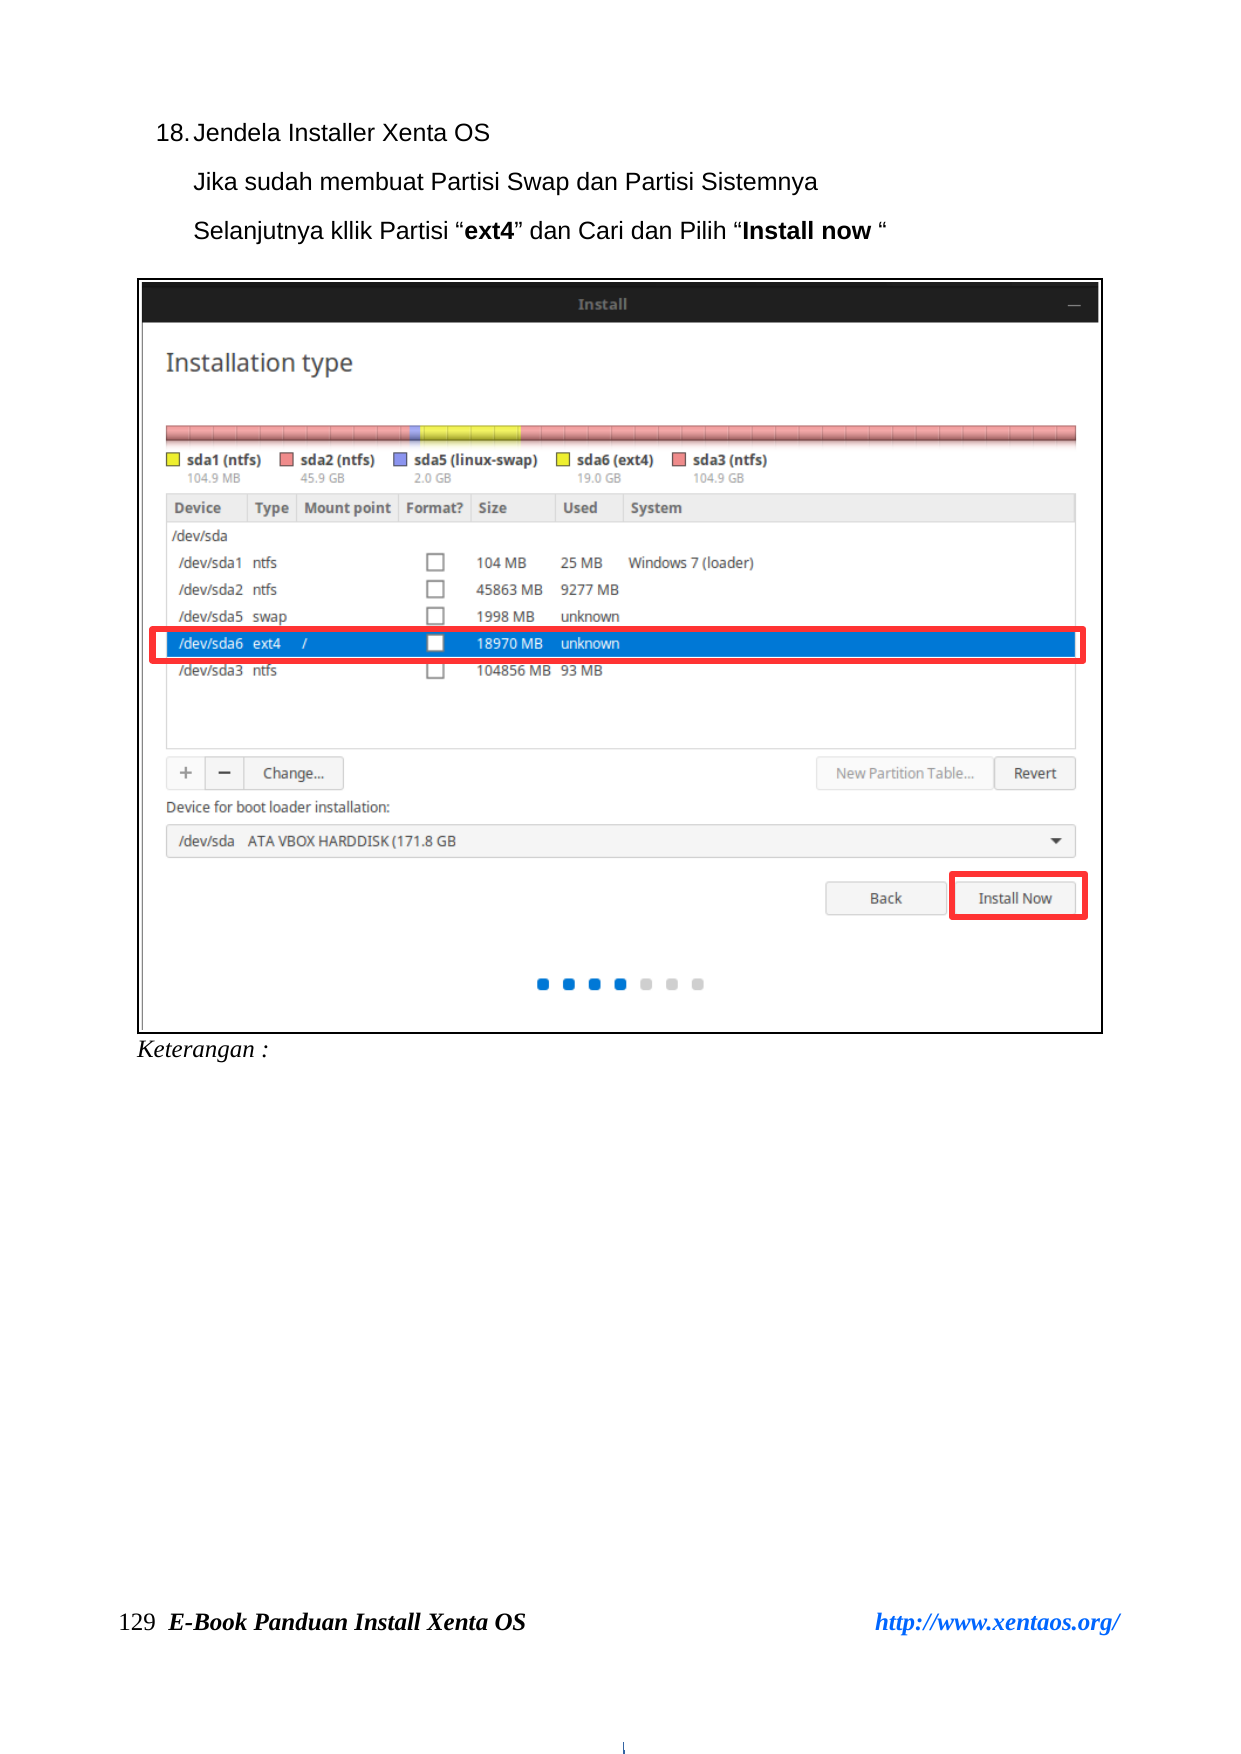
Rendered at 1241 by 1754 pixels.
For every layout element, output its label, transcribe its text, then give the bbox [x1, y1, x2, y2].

list Selanjutnya kllik Partisi “ext4” dan Cari dan Pilih “Install now “ [156, 216, 1122, 245]
list Jika sudah membuat Partisi Swap dan Partisi Sistemnya [156, 167, 1122, 196]
list Jendela Installer Xenta OS [156, 118, 1122, 147]
picture [141, 282, 1099, 1030]
text Keterangan : [137, 1034, 1103, 1063]
